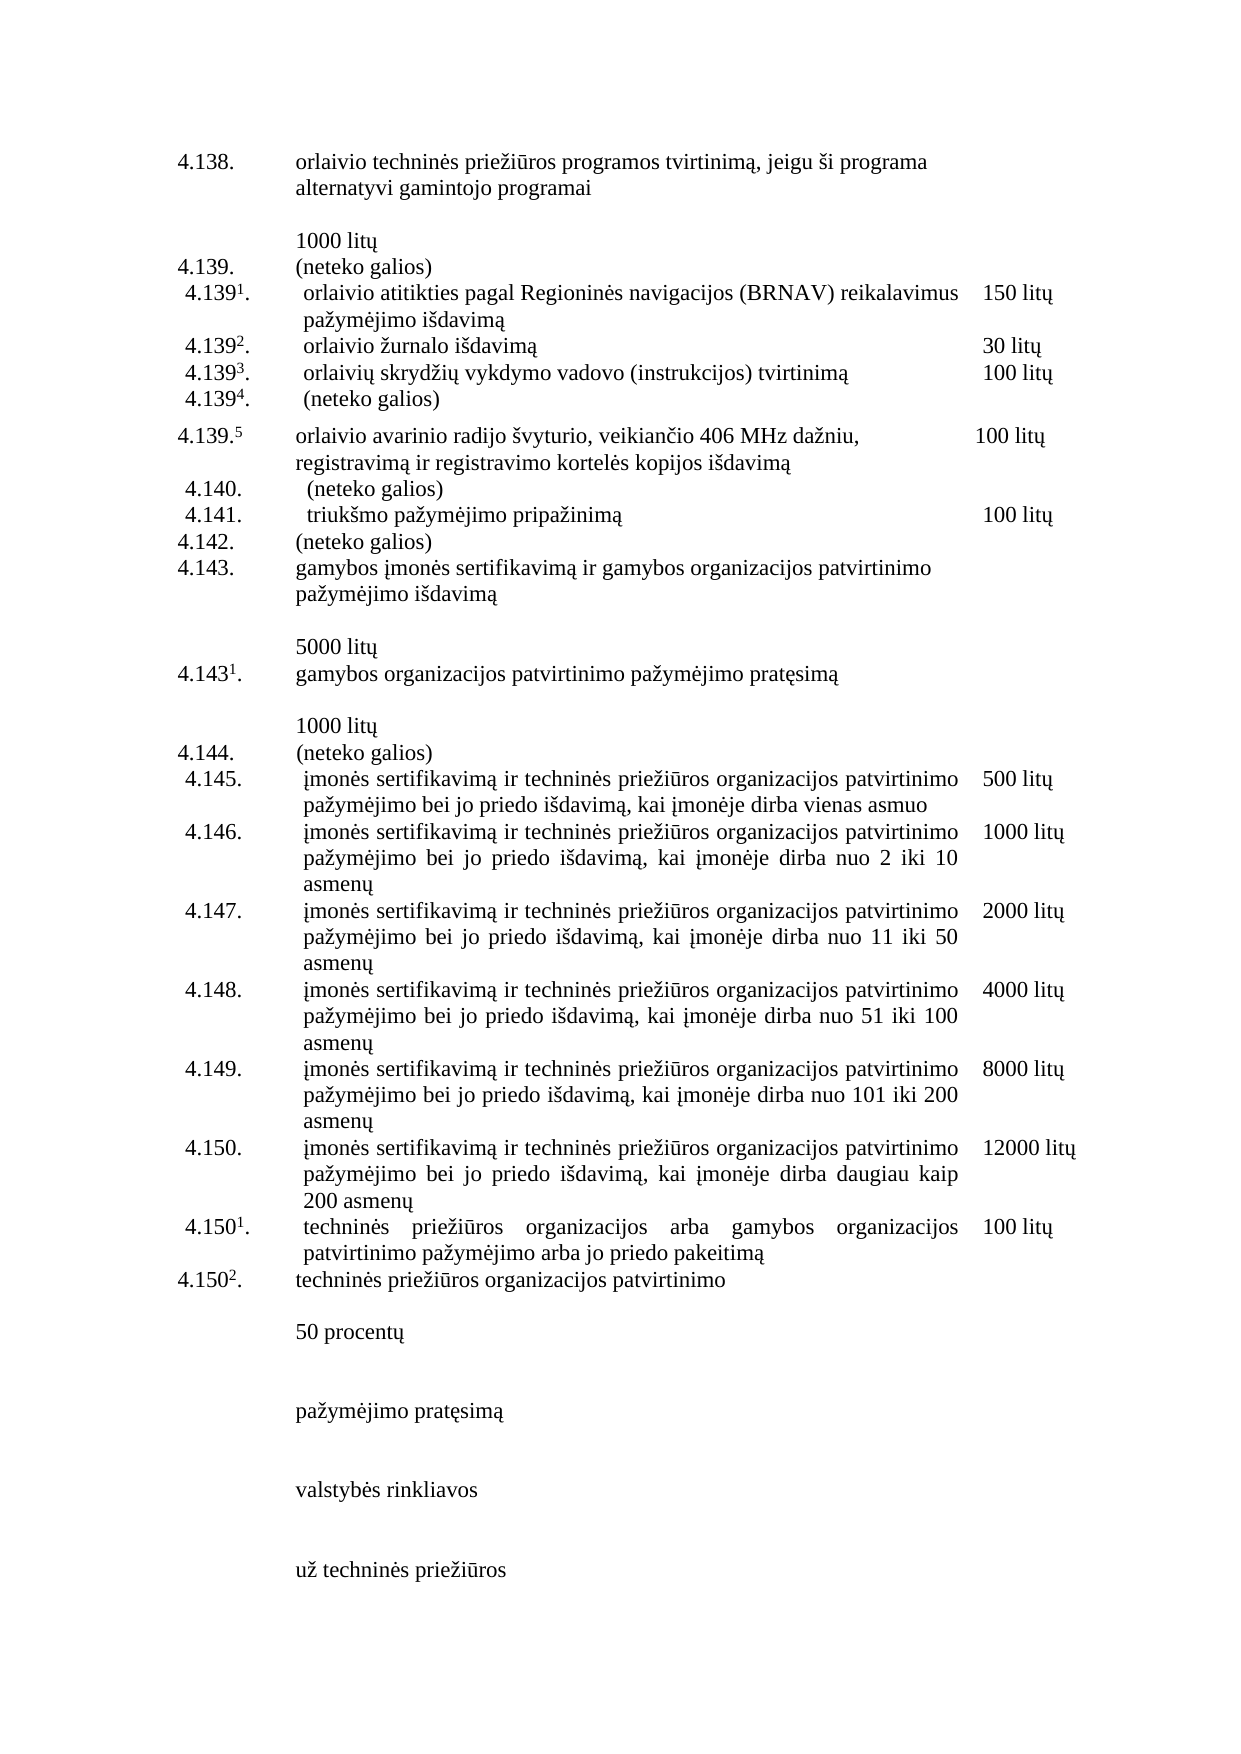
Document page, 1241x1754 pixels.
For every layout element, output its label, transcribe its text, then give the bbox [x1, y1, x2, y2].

text pažymėjimo pratęsimą [177, 1345, 945, 1424]
text 4.1431. gamybos organizacijos patvirtinimo pažymėjimo pratęsimą 1000 litų [177, 659, 945, 739]
table_cell 100 litų [971, 1213, 1144, 1266]
table_cell techninės priežiūros organizacijos arba gamybos organizacijos patvirtinimo pažymėjimo arba jo priedo pakeitimą [292, 1213, 971, 1266]
table_cell 100 litų [971, 359, 1144, 385]
table_cell 4000 litų [971, 976, 1144, 1055]
table_cell 4.1393. [174, 359, 292, 385]
table_cell 4.141. [174, 501, 292, 528]
table_cell 4.1392. [174, 332, 292, 358]
table_cell 2000 litų [971, 897, 1144, 976]
text 4.143. gamybos įmonės sertifikavimą ir gamybos organizacijos patvirtinimo pažymėjimo išdavimą 5000 litų [177, 554, 945, 659]
text už techninės priežiūros [177, 1503, 945, 1582]
table_header orlaivio atitikties pagal Regioninės navigacijos (BRNAV) reikalavimus pažymėjimo išdavimą [292, 280, 971, 332]
table_cell 4.147. [174, 897, 292, 976]
table_header [971, 475, 1144, 501]
table_cell 4.1501. [174, 1213, 292, 1266]
table_cell įmonės sertifikavimą ir techninės priežiūros organizacijos patvirtinimo pažymėjimo bei jo priedo išdavimą, kai įmonėje dirba nuo 11 iki 50 asmenų [292, 897, 971, 976]
text valstybės rinkliavos [177, 1424, 945, 1503]
text 4.138. orlaivio techninės priežiūros programos tvirtinimą, jeigu ši programa alternatyvi gamintojo programai 1000 litų [177, 148, 945, 253]
table_cell 4.150. [174, 1134, 292, 1213]
table_header įmonės sertifikavimą ir techninės priežiūros organizacijos patvirtinimo pažymėjimo bei jo priedo išdavimą, kai įmonėje dirba vienas asmuo [292, 765, 971, 818]
table_cell įmonės sertifikavimą ir techninės priežiūros organizacijos patvirtinimo pažymėjimo bei jo priedo išdavimą, kai įmonėje dirba nuo 2 iki 10 asmenų [292, 818, 971, 897]
table_cell triukšmo pažymėjimo pripažinimą [292, 501, 971, 528]
table_cell 12000 litų [971, 1134, 1144, 1213]
table_cell [971, 385, 1144, 411]
text 4.142. (neteko galios) [177, 528, 945, 554]
table_cell 4.1394. [174, 385, 292, 411]
text 4.139.5 orlaivio avarinio radijo švyturio, veikiančio 406 MHz dažniu, 100 litų [177, 411, 1122, 449]
table_header 4.145. [174, 765, 292, 818]
table_cell orlaivio žurnalo išdavimą [292, 332, 971, 358]
table_cell įmonės sertifikavimą ir techninės priežiūros organizacijos patvirtinimo pažymėjimo bei jo priedo išdavimą, kai įmonėje dirba nuo 101 iki 200 asmenų [292, 1055, 971, 1134]
table_cell įmonės sertifikavimą ir techninės priežiūros organizacijos patvirtinimo pažymėjimo bei jo priedo išdavimą, kai įmonėje dirba daugiau kaip 200 asmenų [292, 1134, 971, 1213]
table_header (neteko galios) [292, 475, 971, 501]
table_cell 1000 litų [971, 818, 1144, 897]
text 4.139. (neteko galios) [177, 253, 945, 279]
list (neteko galios) [177, 739, 945, 765]
table_cell (neteko galios) [292, 385, 971, 411]
table_header 4.140. [174, 475, 292, 501]
table_cell 30 litų [971, 332, 1144, 358]
text registravimą ir registravimo kortelės kopijos išdavimą [162, 449, 1122, 475]
table_header 150 litų [971, 280, 1144, 332]
table_cell 8000 litų [971, 1055, 1144, 1134]
table_cell įmonės sertifikavimą ir techninės priežiūros organizacijos patvirtinimo pažymėjimo bei jo priedo išdavimą, kai įmonėje dirba nuo 51 iki 100 asmenų [292, 976, 971, 1055]
table_cell orlaivių skrydžių vykdymo vadovo (instrukcijos) tvirtinimą [292, 359, 971, 385]
table_cell 4.149. [174, 1055, 292, 1134]
table_header 4.1391. [174, 280, 292, 332]
table_cell 4.148. [174, 976, 292, 1055]
table_cell 4.146. [174, 818, 292, 897]
text 4.1502. techninės priežiūros organizacijos patvirtinimo 50 procentų [177, 1266, 945, 1345]
table_cell 100 litų [971, 501, 1144, 528]
table_header 500 litų [971, 765, 1144, 818]
